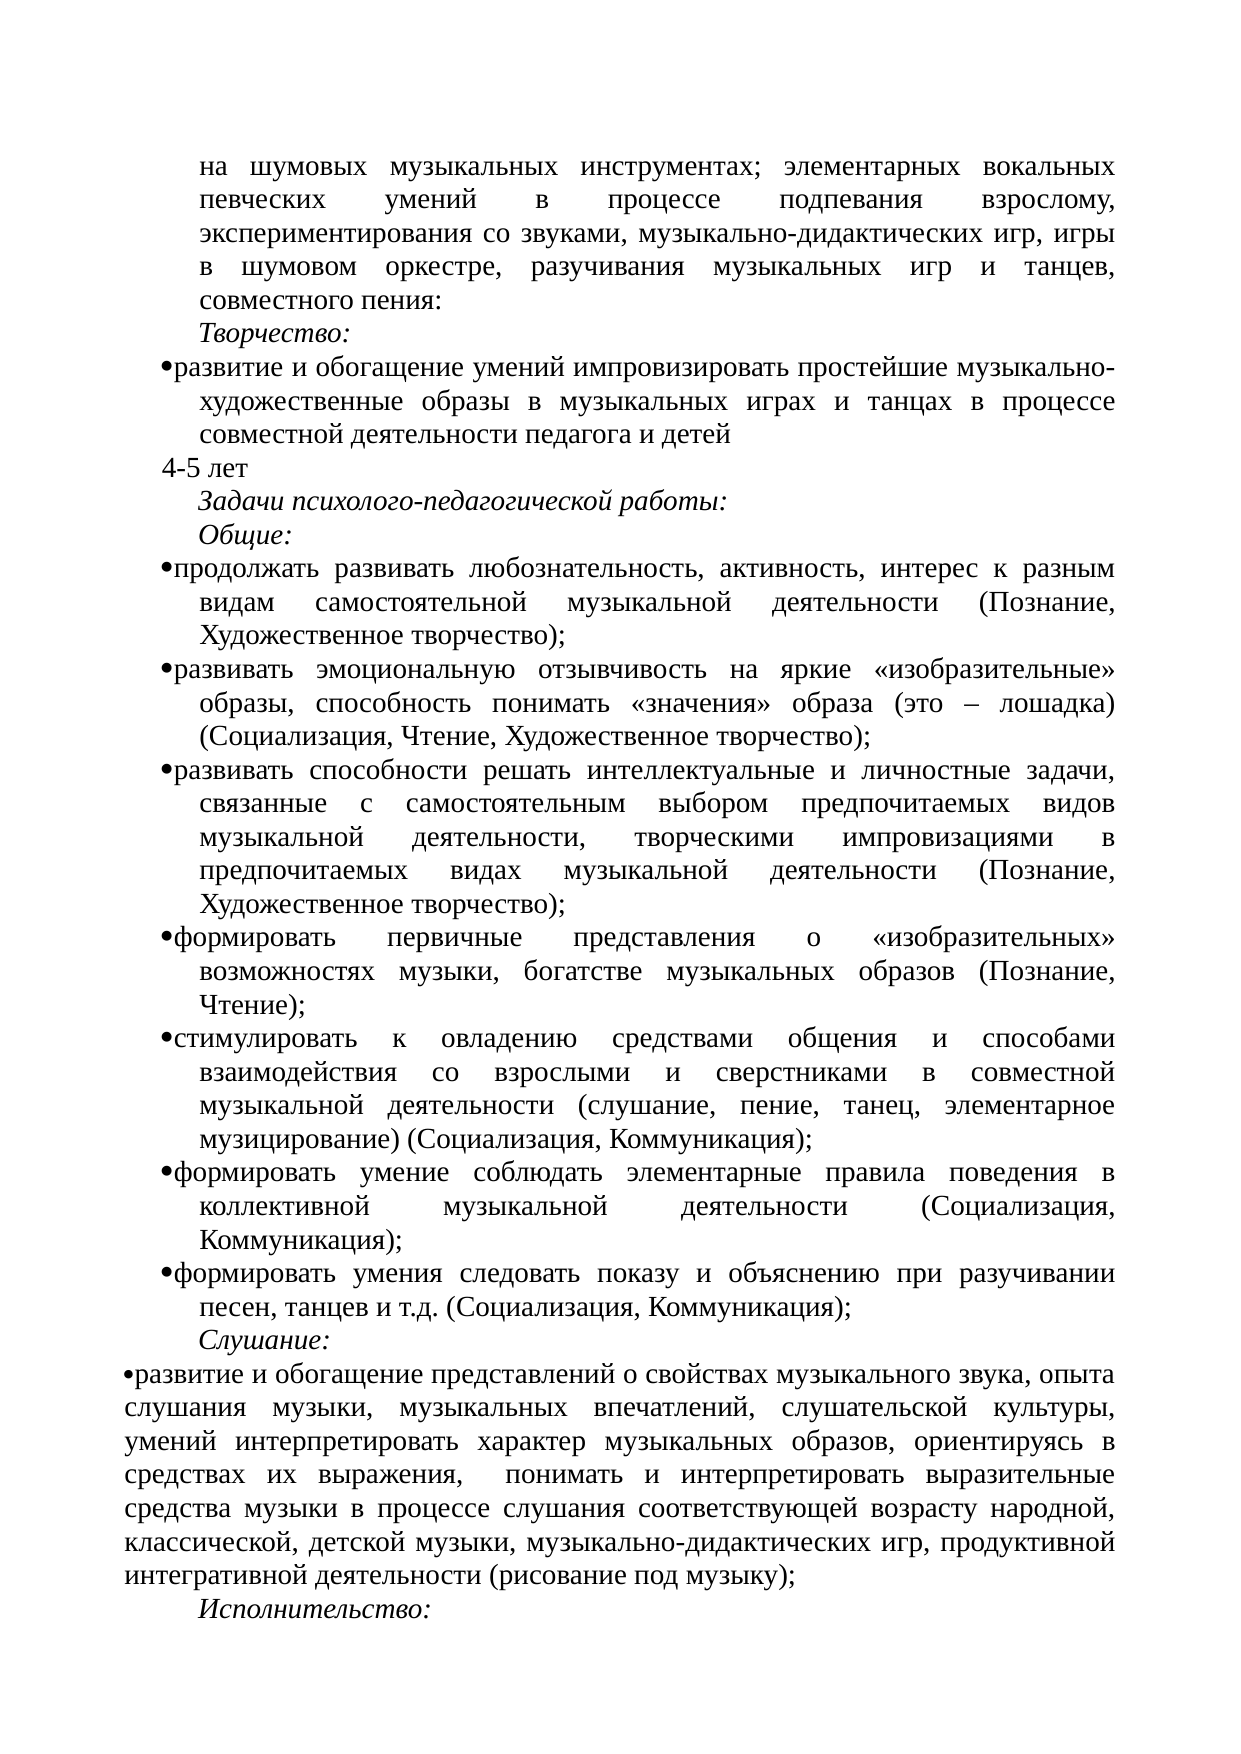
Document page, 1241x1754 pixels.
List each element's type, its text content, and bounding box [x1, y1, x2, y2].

text Творчество: [124, 315, 1116, 349]
text Общие: [124, 517, 1116, 550]
list на шумовых музыкальных инструментах; элементарных вокальных певческих умений в процессе подпевания взрослому, экспериментирования со звуками, музыкально-дидактических игр, игры в шумовом оркестре, разучивания музыкальных игр и танцев, совместного пения: [162, 148, 1116, 315]
list формировать умение соблюдать элементарные правила поведения в коллективной музыкальной деятельности (Социализация, Коммуникация); [162, 1154, 1116, 1255]
list развивать способности решать интеллектуальные и личностные задачи, связанные с самостоятельным выбором предпочитаемых видов музыкальной деятельности, творческими импровизациями в предпочитаемых видах музыкальной деятельности (Познание, Художественное творчество); [162, 752, 1116, 919]
list развивать эмоциональную отзывчивость на яркие «изобразительные» образы, способность понимать «значения» образа (это – лошадка) (Социализация, Чтение, Художественное творчество); [162, 651, 1116, 752]
list развитие и обогащение представлений о свойствах музыкального звука, опыта слушания музыки, музыкальных впечатлений, слушательской культуры, умений интерпретировать характер музыкальных образов, ориентируясь в средствах их выражения, понимать и интерпретировать выразительные средства музыки в процессе слушания соответствующей возрасту народной, классической, детской музыки, музыкально-дидактических игр, продуктивной интегративной деятельности (рисование под музыку); [124, 1356, 1116, 1591]
text Исполнительство: [124, 1591, 1116, 1624]
text Задачи психолого-педагогической работы: [124, 483, 1116, 517]
list развитие и обогащение умений импровизировать простейшие музыкально-художественные образы в музыкальных играх и танцах в процессе совместной деятельности педагога и детей [162, 349, 1116, 450]
text Слушание: [124, 1322, 1116, 1356]
list стимулировать к овладению средствами общения и способами взаимодействия со взрослыми и сверстниками в совместной музыкальной деятельности (слушание, пение, танец, элементарное музицирование) (Социализация, Коммуникация); [162, 1020, 1116, 1154]
list продолжать развивать любознательность, активность, интерес к разным видам самостоятельной музыкальной деятельности (Познание, Художественное творчество); [162, 550, 1116, 651]
list формировать первичные представления о «изобразительных» возможностях музыки, богатстве музыкальных образов (Познание, Чтение); [162, 919, 1116, 1020]
text 4-5 лет [162, 450, 1116, 483]
list формировать умения следовать показу и объяснению при разучивании песен, танцев и т.д. (Социализация, Коммуникация); [162, 1255, 1116, 1322]
